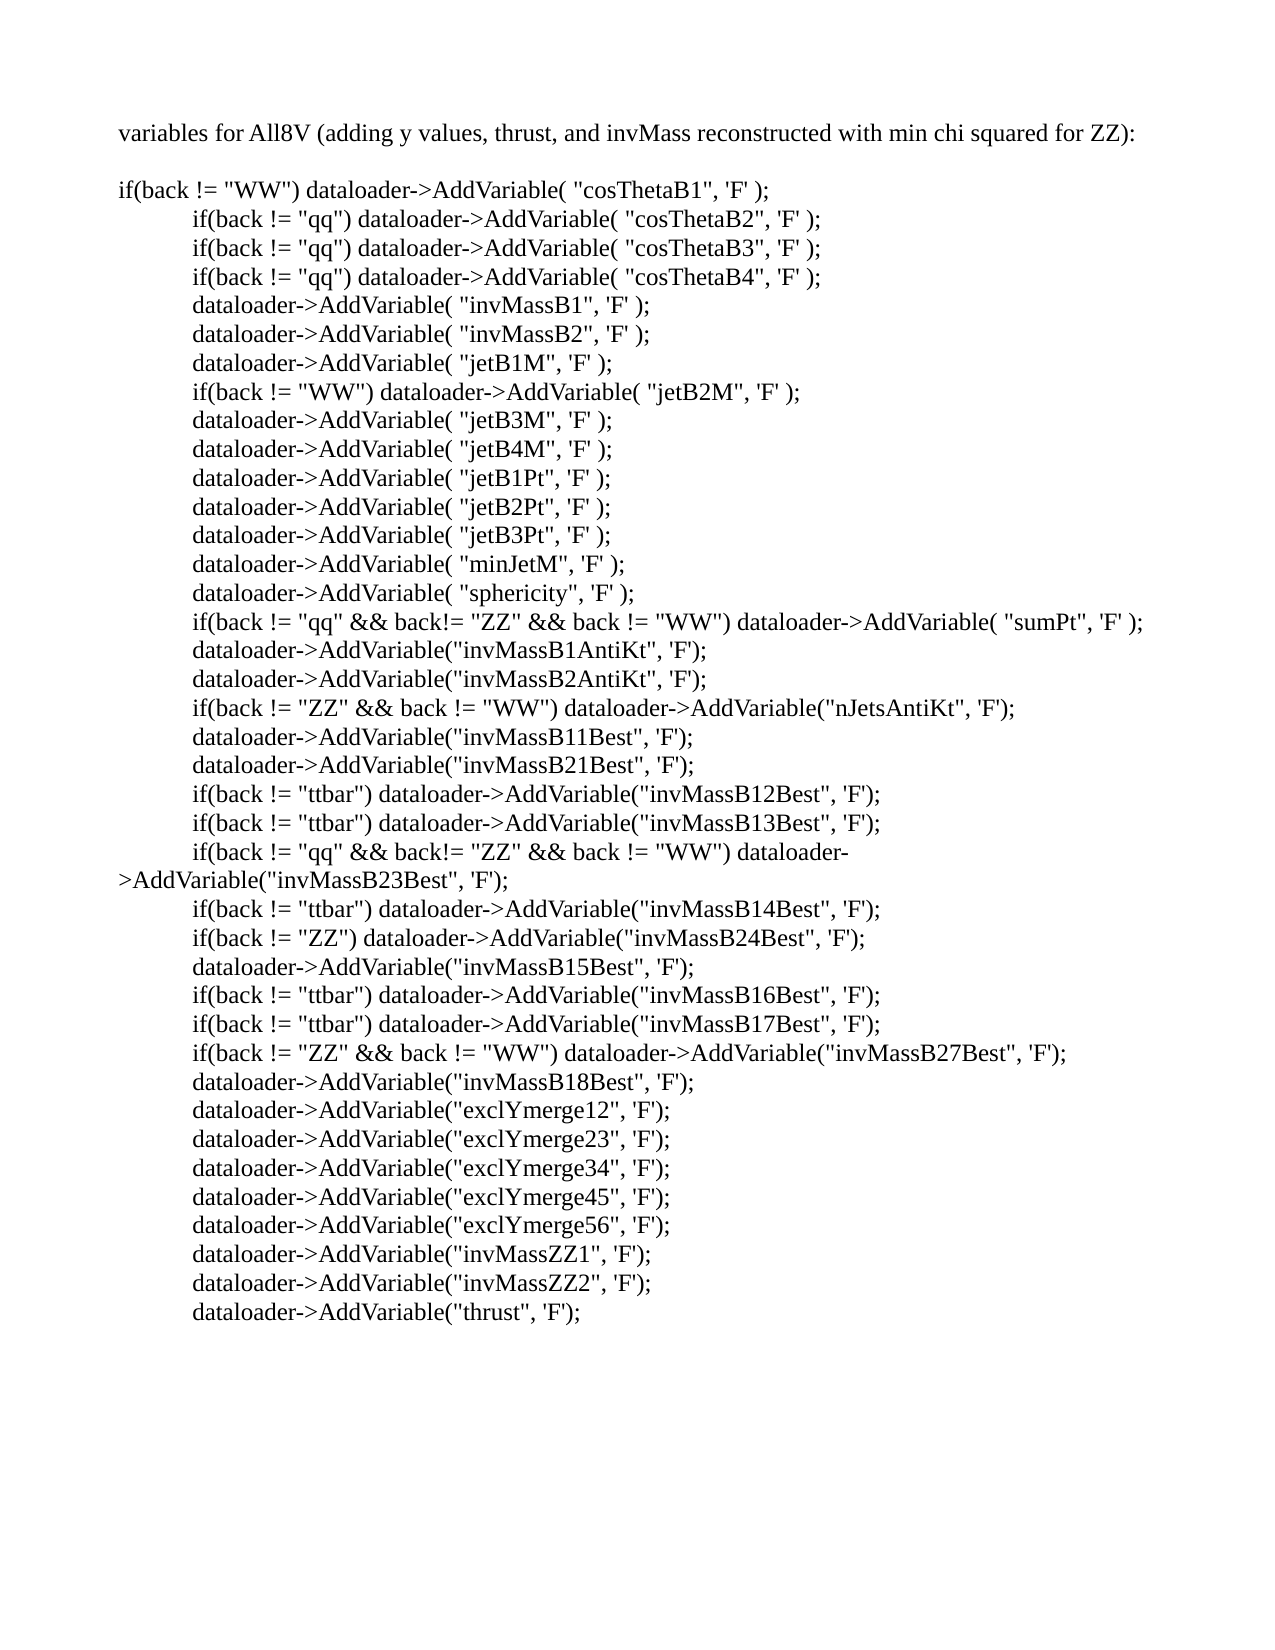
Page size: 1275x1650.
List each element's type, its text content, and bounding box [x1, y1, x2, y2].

text if(back != "ttbar") dataloader->AddVariable("invMassB12Best", 'F'); [118, 779, 1157, 808]
text dataloader->AddVariable( "jetB3Pt", 'F' ); [118, 521, 1157, 549]
text dataloader->AddVariable("thrust", 'F'); [118, 1297, 1157, 1326]
text dataloader->AddVariable("exclYmerge34", 'F'); [118, 1153, 1157, 1182]
text dataloader->AddVariable("invMassB15Best", 'F'); [118, 952, 1157, 981]
text dataloader->AddVariable("invMassB18Best", 'F'); [118, 1067, 1157, 1096]
text dataloader->AddVariable( "jetB3M", 'F' ); [118, 406, 1157, 434]
text dataloader->AddVariable( "sphericity", 'F' ); [118, 578, 1157, 607]
text if(back != "ZZ" && back != "WW") dataloader->AddVariable("nJetsAntiKt", 'F'); [118, 693, 1157, 722]
text if(back != "qq") dataloader->AddVariable( "cosThetaB4", 'F' ); [118, 262, 1157, 291]
text if(back != "qq" && back!= "ZZ" && back != "WW") dataloader->AddVariable( "sumPt", 'F' ); [118, 607, 1157, 636]
text dataloader->AddVariable("invMassB1AntiKt", 'F'); [118, 636, 1157, 664]
text dataloader->AddVariable("exclYmerge45", 'F'); [118, 1182, 1157, 1211]
text dataloader->AddVariable("invMassB21Best", 'F'); [118, 751, 1157, 779]
text dataloader->AddVariable("invMassB2AntiKt", 'F'); [118, 664, 1157, 693]
text if(back != "ttbar") dataloader->AddVariable("invMassB17Best", 'F'); [118, 1009, 1157, 1038]
text dataloader->AddVariable( "jetB1Pt", 'F' ); [118, 463, 1157, 492]
text if(back != "WW") dataloader->AddVariable( "cosThetaB1", 'F' ); [118, 176, 1157, 204]
text dataloader->AddVariable("exclYmerge23", 'F'); [118, 1124, 1157, 1153]
text if(back != "ZZ" && back != "WW") dataloader->AddVariable("invMassB27Best", 'F'); [118, 1038, 1157, 1067]
text dataloader->AddVariable( "minJetM", 'F' ); [118, 549, 1157, 578]
text dataloader->AddVariable( "jetB1M", 'F' ); [118, 348, 1157, 377]
text dataloader->AddVariable("exclYmerge12", 'F'); [118, 1096, 1157, 1124]
text dataloader->AddVariable("exclYmerge56", 'F'); [118, 1211, 1157, 1239]
text if(back != "qq") dataloader->AddVariable( "cosThetaB2", 'F' ); [118, 204, 1157, 233]
text if(back != "ttbar") dataloader->AddVariable("invMassB13Best", 'F'); [118, 808, 1157, 837]
text dataloader->AddVariable( "jetB4M", 'F' ); [118, 434, 1157, 463]
text if(back != "qq") dataloader->AddVariable( "cosThetaB3", 'F' ); [118, 233, 1157, 262]
text if(back != "qq" && back!= "ZZ" && back != "WW") dataloader->AddVariable("invMassB23Best", 'F'); [118, 837, 1157, 894]
text variables for All8V (adding y values, thrust, and invMass reconstructed with min chi squared for ZZ): [118, 118, 1157, 147]
text if(back != "WW") dataloader->AddVariable( "jetB2M", 'F' ); [118, 377, 1157, 406]
text if(back != "ttbar") dataloader->AddVariable("invMassB14Best", 'F'); [118, 894, 1157, 923]
text if(back != "ttbar") dataloader->AddVariable("invMassB16Best", 'F'); [118, 981, 1157, 1009]
text dataloader->AddVariable( "invMassB2", 'F' ); [118, 319, 1157, 348]
text dataloader->AddVariable("invMassB11Best", 'F'); [118, 722, 1157, 751]
text dataloader->AddVariable("invMassZZ1", 'F'); [118, 1239, 1157, 1268]
text dataloader->AddVariable( "invMassB1", 'F' ); [118, 291, 1157, 319]
text dataloader->AddVariable( "jetB2Pt", 'F' ); [118, 492, 1157, 521]
text if(back != "ZZ") dataloader->AddVariable("invMassB24Best", 'F'); [118, 923, 1157, 952]
text dataloader->AddVariable("invMassZZ2", 'F'); [118, 1268, 1157, 1297]
